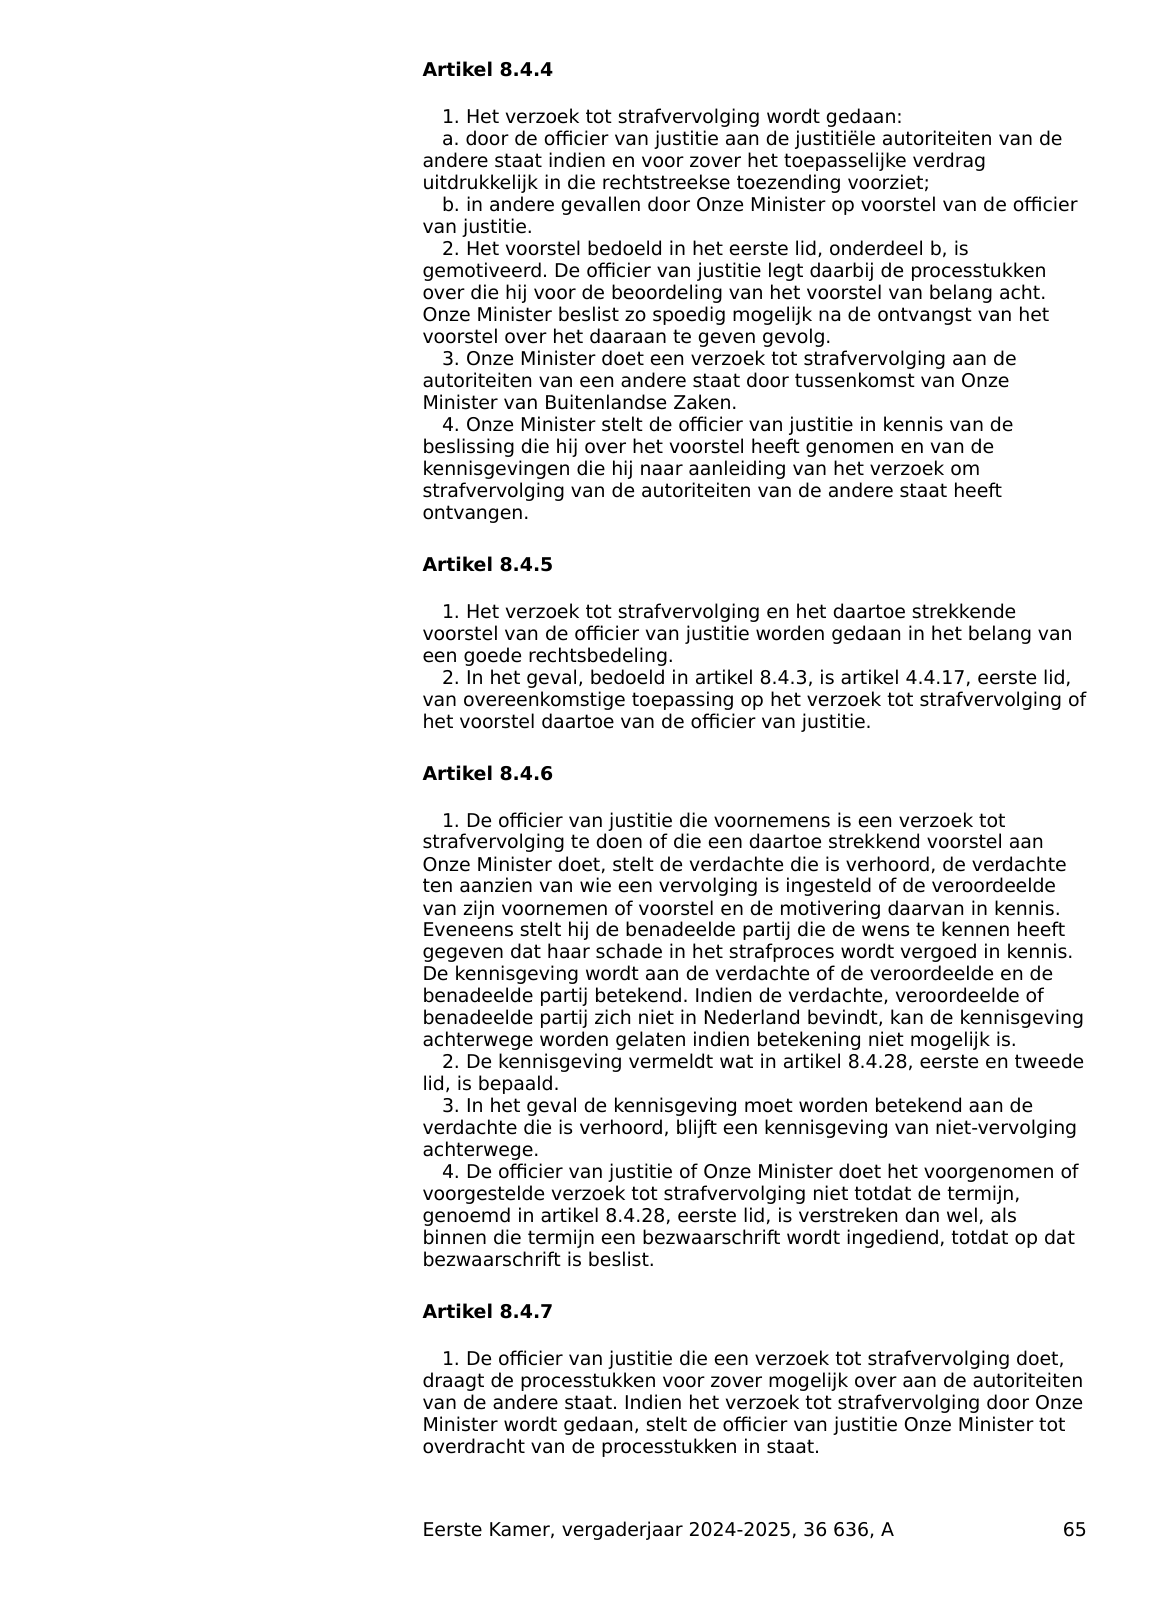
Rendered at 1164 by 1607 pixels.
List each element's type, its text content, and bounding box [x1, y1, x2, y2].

text 1. Het verzoek tot strafvervolging en het daartoe strekkende voorstel van de officier van justitie worden gedaan in het belang van een goede rechtsbedeling. [422, 601, 1087, 667]
text 3. Onze Minister doet een verzoek tot strafvervolging aan de autoriteiten van een andere staat door tussenkomst van Onze Minister van Buitenlandse Zaken. [422, 348, 1087, 414]
text 2. Het voorstel bedoeld in het eerste lid, onderdeel b, is gemotiveerd. De officier van justitie legt daarbij de processtukken over die hij voor de beoordeling van het voorstel van belang acht. Onze Minister beslist zo spoedig mogelijk na de ontvangst van het voorstel over het daaraan te geven gevolg. [422, 238, 1087, 348]
subtitle Artikel 8.4.7 [422, 1301, 1087, 1323]
text 2. De kennisgeving vermeldt wat in artikel 8.4.28, eerste en tweede lid, is bepaald. [422, 1051, 1087, 1095]
text a. door de officier van justitie aan de justitiële autoriteiten van de andere staat indien en voor zover het toepasselijke verdrag uitdrukkelijk in die rechtstreekse toezending voorziet; [422, 128, 1087, 194]
subtitle Artikel 8.4.6 [422, 762, 1087, 784]
text 4. Onze Minister stelt de officier van justitie in kennis van de beslissing die hij over het voorstel heeft genomen en van de kennisgevingen die hij naar aanleiding van het verzoek om strafvervolging van de autoriteiten van de andere staat heeft ontvangen. [422, 414, 1087, 524]
subtitle Artikel 8.4.4 [422, 59, 1087, 81]
text 3. In het geval de kennisgeving moet worden betekend aan de verdachte die is verhoord, blijft een kennisgeving van niet-vervolging achterwege. [422, 1095, 1087, 1161]
text 1. De officier van justitie die een verzoek tot strafvervolging doet, draagt de processtukken voor zover mogelijk over aan de autoriteiten van de andere staat. Indien het verzoek tot strafvervolging door Onze Minister wordt gedaan, stelt de officier van justitie Onze Minister tot overdracht van de processtukken in staat. [422, 1348, 1087, 1458]
text 4. De officier van justitie of Onze Minister doet het voorgenomen of voorgestelde verzoek tot strafvervolging niet totdat de termijn, genoemd in artikel 8.4.28, eerste lid, is verstreken dan wel, als binnen die termijn een bezwaarschrift wordt ingediend, totdat op dat bezwaarschrift is beslist. [422, 1161, 1087, 1271]
text 1. Het verzoek tot strafvervolging wordt gedaan: [422, 106, 1087, 128]
text b. in andere gevallen door Onze Minister op voorstel van de officier van justitie. [422, 194, 1087, 238]
subtitle Artikel 8.4.5 [422, 554, 1087, 576]
text 1. De officier van justitie die voornemens is een verzoek tot strafvervolging te doen of die een daartoe strekkend voorstel aan Onze Minister doet, stelt de verdachte die is verhoord, de verdachte ten aanzien van wie een vervolging is ingesteld of de veroordeelde van zijn voornemen of voorstel en de motivering daarvan in kennis. Eveneens stelt hij de benadeelde partij die de wens te kennen heeft gegeven dat haar schade in het strafproces wordt vergoed in kennis. De kennisgeving wordt aan de verdachte of de veroordeelde en de benadeelde partij betekend. Indien de verdachte, veroordeelde of benadeelde partij zich niet in Nederland bevindt, kan de kennisgeving achterwege worden gelaten indien betekening niet mogelijk is. [422, 809, 1087, 1051]
text 2. In het geval, bedoeld in artikel 8.4.3, is artikel 4.4.17, eerste lid, van overeenkomstige toepassing op het verzoek tot strafvervolging of het voorstel daartoe van de officier van justitie. [422, 667, 1087, 732]
